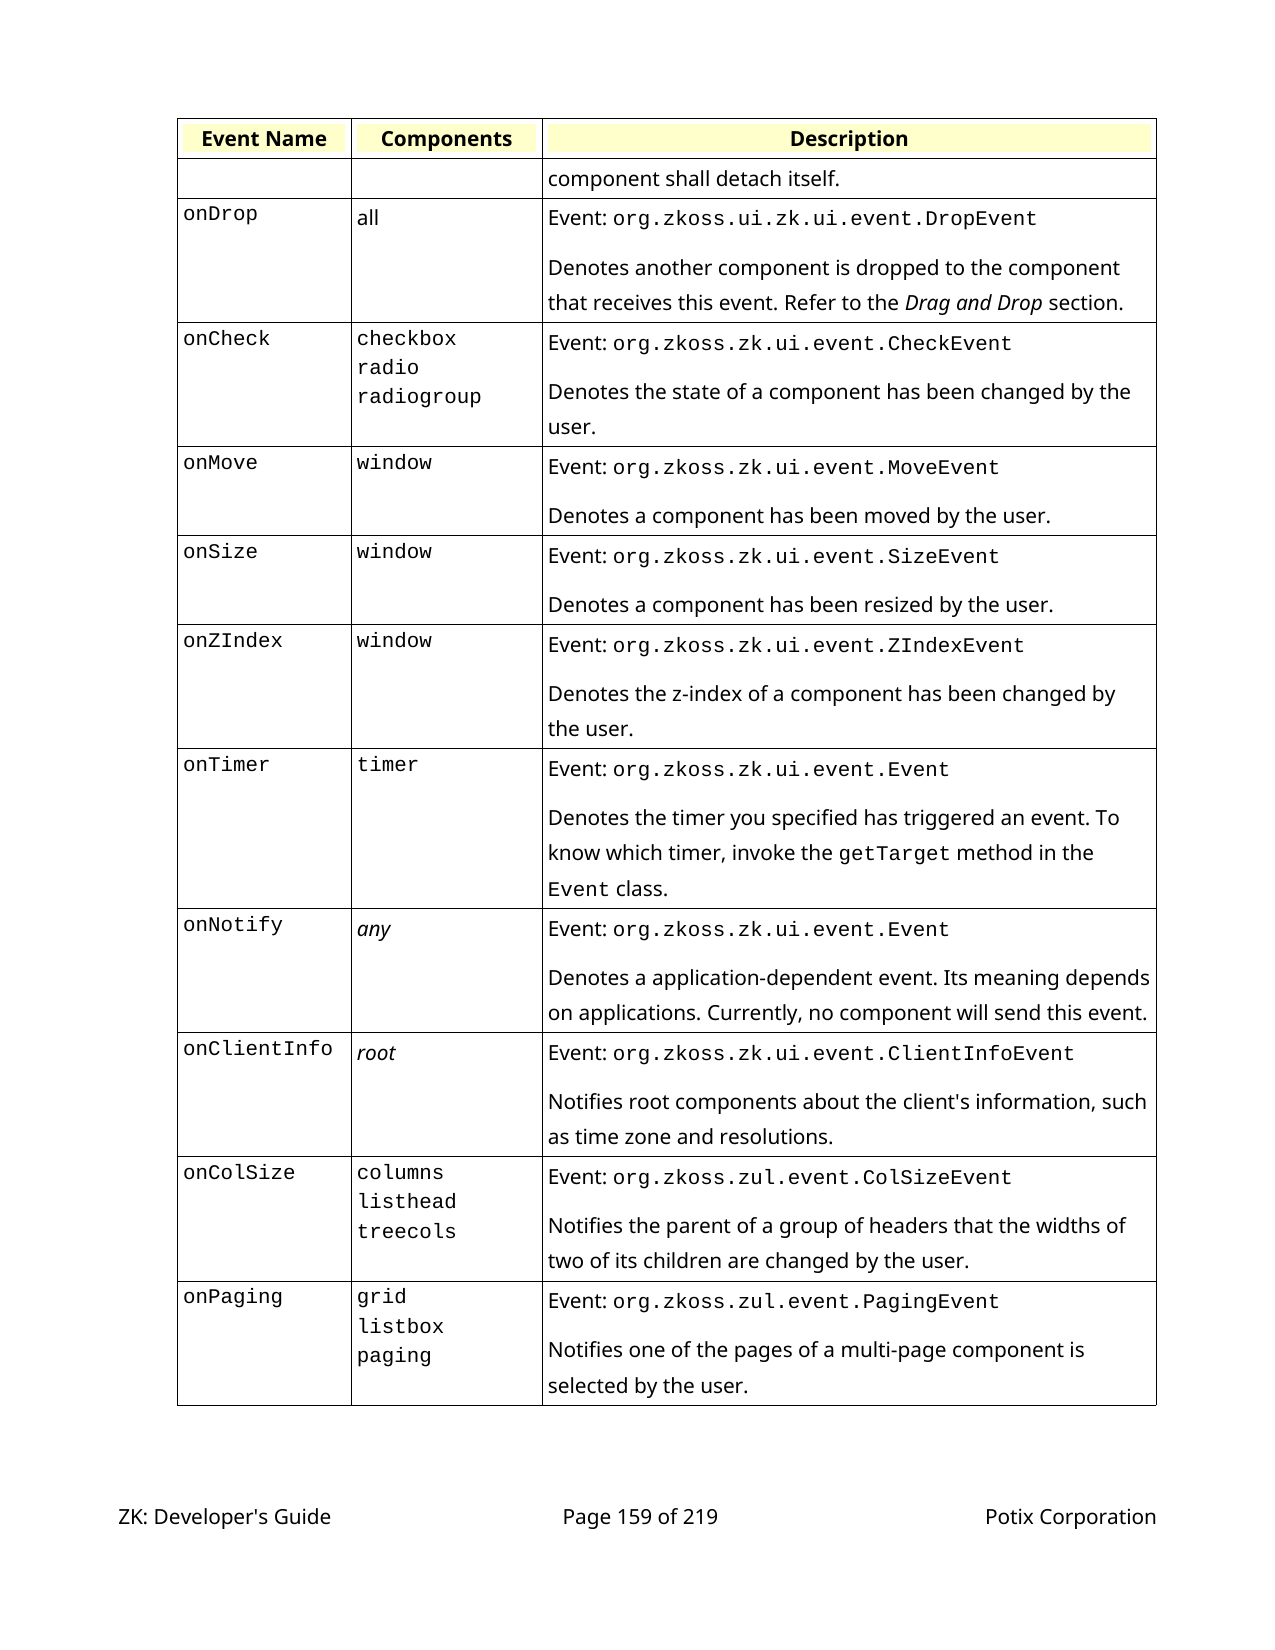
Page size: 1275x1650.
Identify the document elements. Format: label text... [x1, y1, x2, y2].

table_header Event Name [178, 119, 351, 158]
table_cell any [352, 909, 542, 1032]
table_header Components [352, 119, 542, 158]
table_cell Event: org.zkoss.zul.event.PagingEvent Notifies one of the pages of a multi-page component is selected by the user. [543, 1282, 1156, 1405]
table_cell root [352, 1033, 542, 1156]
table_cell Event: org.zkoss.zk.ui.event.Event Denotes the timer you specified has triggered an event. To know which timer, invoke the getTarget method in the Event class. [543, 749, 1156, 908]
table_cell Event: org.zkoss.zk.ui.event.SizeEvent Denotes a component has been resized by the user. [543, 536, 1156, 624]
table_cell Event: org.zkoss.ui.zk.ui.event.DropEvent Denotes another component is dropped to the component that receives this event. Refer to the Drag and Drop section. [543, 199, 1156, 322]
table_cell Event: org.zkoss.zk.ui.event.ZIndexEvent Denotes the z-index of a component has been changed by the user. [543, 625, 1156, 748]
table_cell onDrop [178, 199, 351, 322]
table_cell columns listhead treecols [352, 1157, 542, 1281]
table_cell onTimer [178, 749, 351, 908]
table_cell all [352, 199, 542, 322]
table_cell grid listbox paging [352, 1282, 542, 1405]
table_cell Event: org.zkoss.zk.ui.event.ClientInfoEvent Notifies root components about the client's information, such as time zone and resolutions. [543, 1033, 1156, 1156]
table_cell onSize [178, 536, 351, 624]
table_cell window [352, 536, 542, 624]
table_cell onNotify [178, 909, 351, 1032]
table_cell onCheck [178, 323, 351, 446]
table_cell checkbox radio radiogroup [352, 323, 542, 446]
table_cell window [352, 625, 542, 748]
table_cell Event: org.zkoss.zul.event.ColSizeEvent Notifies the parent of a group of headers that the widths of two of its children are changed by the user. [543, 1157, 1156, 1281]
table_cell onZIndex [178, 625, 351, 748]
table_cell component shall detach itself. [543, 159, 1156, 198]
table_header Description [543, 119, 1156, 158]
table_cell onMove [178, 447, 351, 535]
table_cell onPaging [178, 1282, 351, 1405]
table_cell [352, 159, 542, 198]
table_cell [178, 159, 351, 198]
table_cell window [352, 447, 542, 535]
table_cell timer [352, 749, 542, 908]
table_cell onClientInfo [178, 1033, 351, 1156]
table_cell Event: org.zkoss.zk.ui.event.Event Denotes a application-dependent event. Its meaning depends on applications. Currently, no component will send this event. [543, 909, 1156, 1032]
table_cell onColSize [178, 1157, 351, 1281]
table_cell Event: org.zkoss.zk.ui.event.CheckEvent Denotes the state of a component has been changed by the user. [543, 323, 1156, 446]
table_cell Event: org.zkoss.zk.ui.event.MoveEvent Denotes a component has been moved by the user. [543, 447, 1156, 535]
